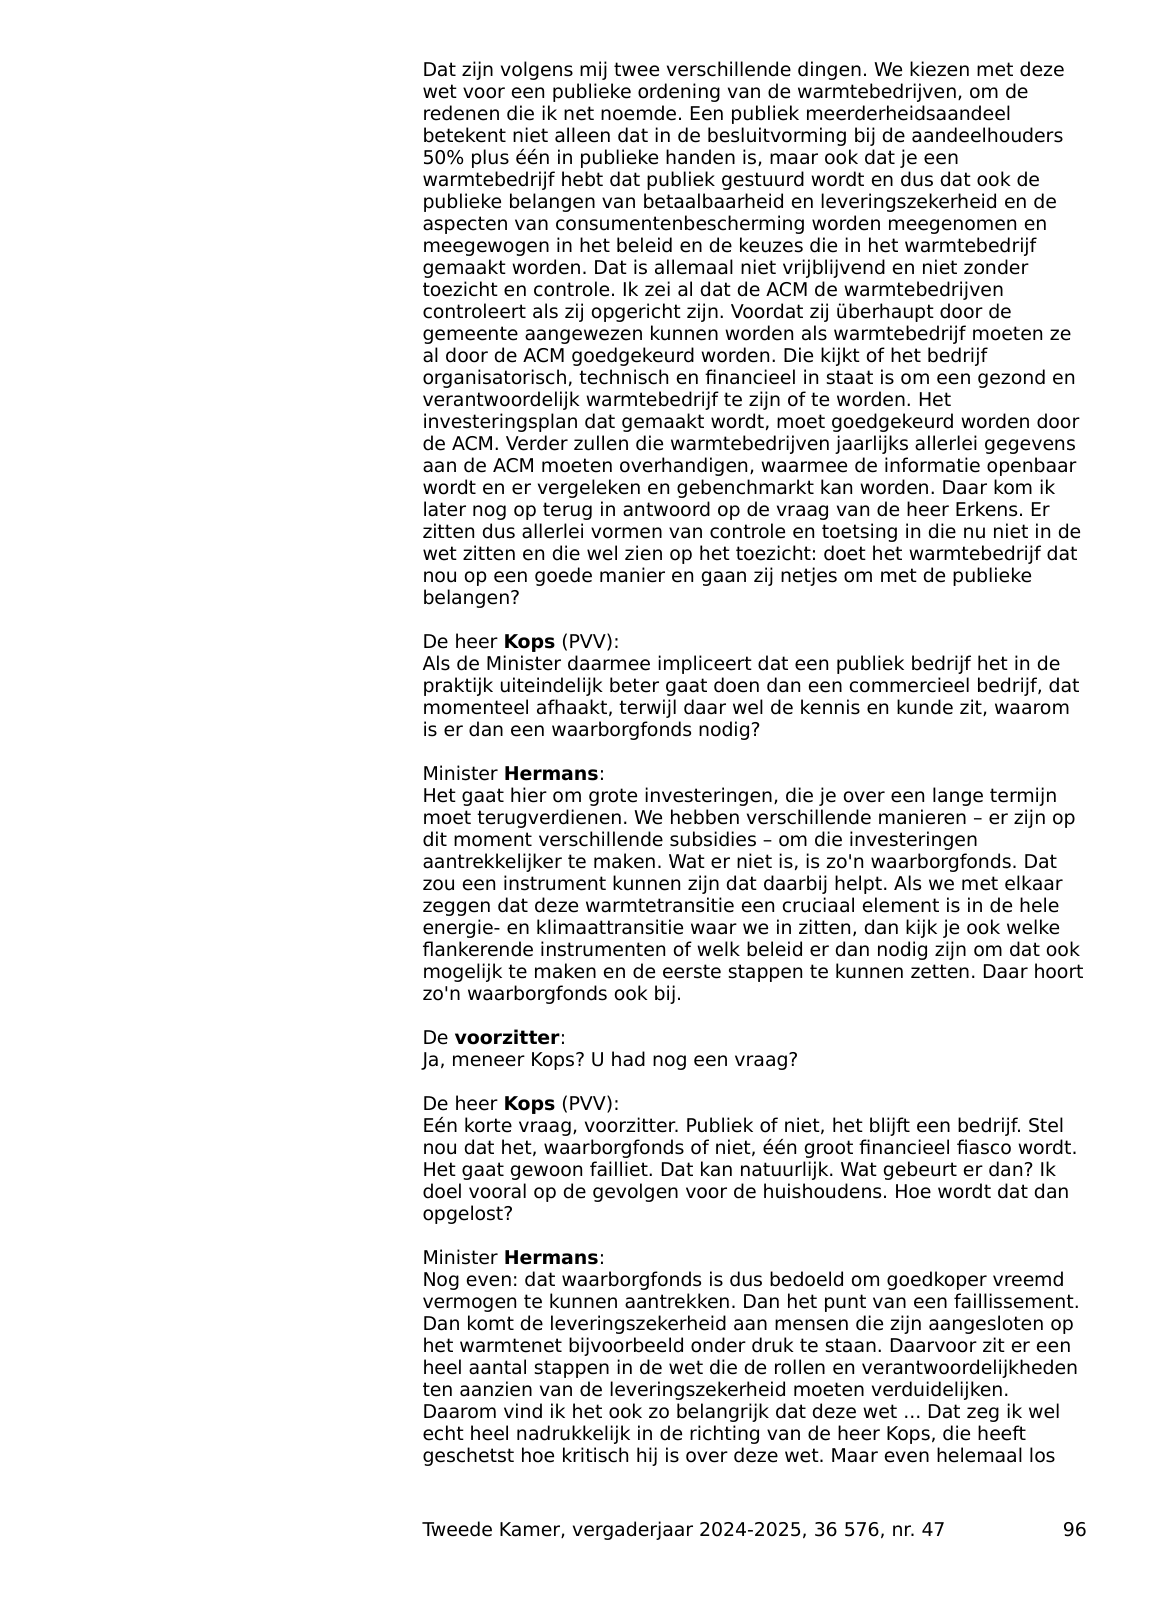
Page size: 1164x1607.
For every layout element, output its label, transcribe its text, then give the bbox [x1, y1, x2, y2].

text De heer Kops (PVV): [422, 1093, 1087, 1115]
text Het gaat hier om grote investeringen, die je over een lange termijn moet terugverdienen. We hebben verschillende manieren – er zijn op dit moment verschillende subsidies – om die investeringen aantrekkelijker te maken. Wat er niet is, is zo'n waarborgfonds. Dat zou een instrument kunnen zijn dat daarbij helpt. Als we met elkaar zeggen dat deze warmtetransitie een cruciaal element is in de hele energie- en klimaattransitie waar we in zitten, dan kijk je ook welke flankerende instrumenten of welk beleid er dan nodig zijn om dat ook mogelijk te maken en de eerste stappen te kunnen zetten. Daar hoort zo'n waarborgfonds ook bij. [422, 785, 1087, 1004]
text Als de Minister daarmee impliceert dat een publiek bedrijf het in de praktijk uiteindelijk beter gaat doen dan een commercieel bedrijf, dat momenteel afhaakt, terwijl daar wel de kennis en kunde zit, waarom is er dan een waarborgfonds nodig? [422, 653, 1087, 741]
text Dat zijn volgens mij twee verschillende dingen. We kiezen met deze wet voor een publieke ordening van de warmtebedrijven, om de redenen die ik net noemde. Een publiek meerderheidsaandeel betekent niet alleen dat in de besluitvorming bij de aandeelhouders 50% plus één in publieke handen is, maar ook dat je een warmtebedrijf hebt dat publiek gestuurd wordt en dus dat ook de publieke belangen van betaalbaarheid en leveringszekerheid en de aspecten van consumentenbescherming worden meegenomen en meegewogen in het beleid en de keuzes die in het warmtebedrijf gemaakt worden. Dat is allemaal niet vrijblijvend en niet zonder toezicht en controle. Ik zei al dat de ACM de warmtebedrijven controleert als zij opgericht zijn. Voordat zij überhaupt door de gemeente aangewezen kunnen worden als warmtebedrijf moeten ze al door de ACM goedgekeurd worden. Die kijkt of het bedrijf organisatorisch, technisch en financieel in staat is om een gezond en verantwoordelijk warmtebedrijf te zijn of te worden. Het investeringsplan dat gemaakt wordt, moet goedgekeurd worden door de ACM. Verder zullen die warmtebedrijven jaarlijks allerlei gegevens aan de ACM moeten overhandigen, waarmee de informatie openbaar wordt en er vergeleken en gebenchmarkt kan worden. Daar kom ik later nog op terug in antwoord op de vraag van de heer Erkens. Er zitten dus allerlei vormen van controle en toetsing in die nu niet in de wet zitten en die wel zien op het toezicht: doet het warmtebedrijf dat nou op een goede manier en gaan zij netjes om met de publieke belangen? [422, 59, 1087, 608]
text Minister Hermans: [422, 1247, 1087, 1269]
text Minister Hermans: [422, 763, 1087, 785]
text De voorzitter: [422, 1027, 1087, 1049]
text De heer Kops (PVV): [422, 631, 1087, 653]
text Nog even: dat waarborgfonds is dus bedoeld om goedkoper vreemd vermogen te kunnen aantrekken. Dan het punt van een faillissement. Dan komt de leveringszekerheid aan mensen die zijn aangesloten op het warmtenet bijvoorbeeld onder druk te staan. Daarvoor zit er een heel aantal stappen in de wet die de rollen en verantwoordelijkheden ten aanzien van de leveringszekerheid moeten verduidelijken. Daarom vind ik het ook zo belangrijk dat deze wet ... Dat zeg ik wel echt heel nadrukkelijk in de richting van de heer Kops, die heeft geschetst hoe kritisch hij is over deze wet. Maar even helemaal los [422, 1269, 1087, 1467]
text Ja, meneer Kops? U had nog een vraag? [422, 1049, 1087, 1071]
text Eén korte vraag, voorzitter. Publiek of niet, het blijft een bedrijf. Stel nou dat het, waarborgfonds of niet, één groot financieel fiasco wordt. Het gaat gewoon failliet. Dat kan natuurlijk. Wat gebeurt er dan? Ik doel vooral op de gevolgen voor de huishoudens. Hoe wordt dat dan opgelost? [422, 1115, 1087, 1225]
